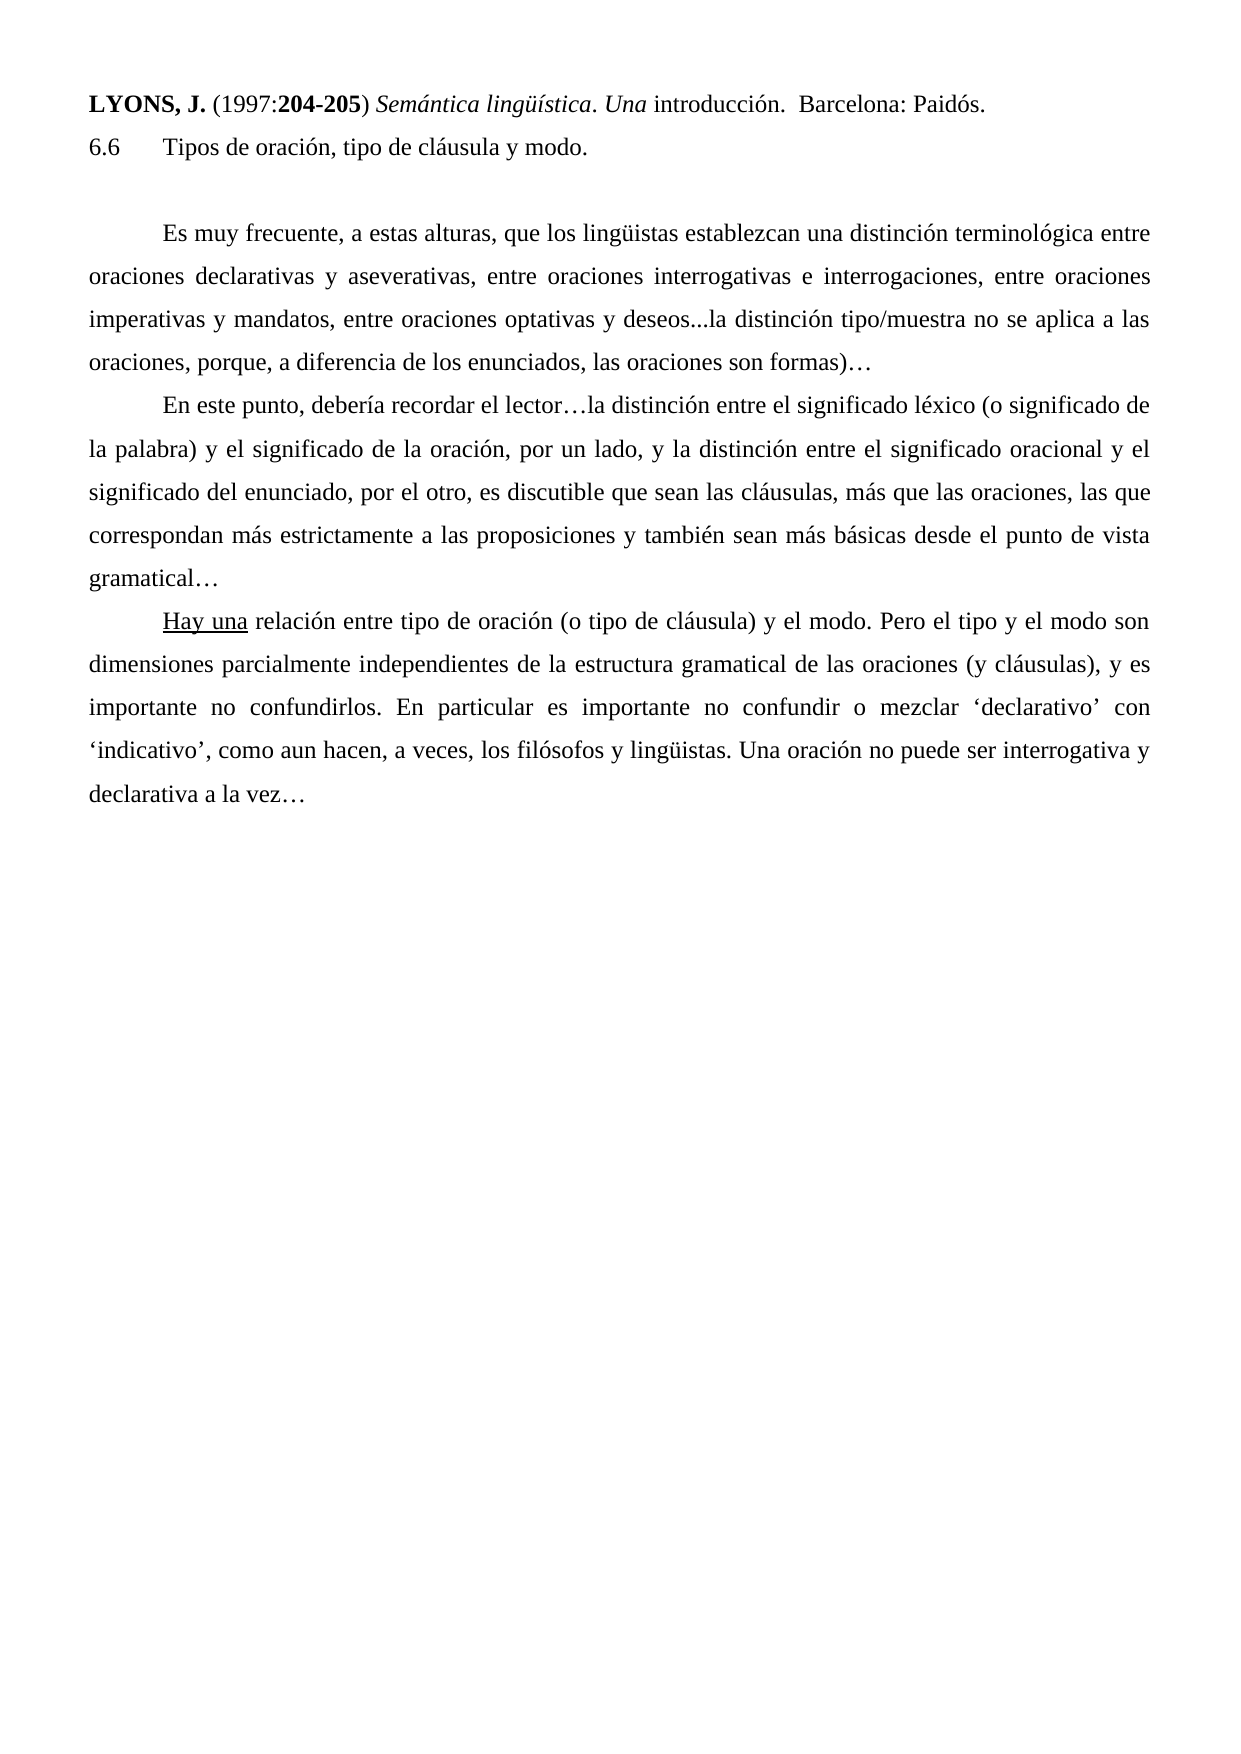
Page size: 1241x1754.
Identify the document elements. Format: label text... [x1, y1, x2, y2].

text 6.6 Tipos de oración, tipo de cláusula y modo. [89, 132, 1152, 161]
text Hay una relación entre tipo de oración (o tipo de cláusula) y el modo. Pero el tipo y el modo son dimensiones parcialmente independientes de la estructura gramatical de las oraciones (y cláusulas), y es importante no confundirlos. En particular es importante no confundir o mezclar ‘declarativo’ con ‘indicativo’, como aun hacen, a veces, los filósofos y lingüistas. Una oración no puede ser interrogativa y declarativa a la vez… [89, 606, 1152, 807]
text En este punto, debería recordar el lector…la distinción entre el significado léxico (o significado de la palabra) y el significado de la oración, por un lado, y la distinción entre el significado oracional y el significado del enunciado, por el otro, es discutible que sean las cláusulas, más que las oraciones, las que correspondan más estrictamente a las proposiciones y también sean más básicas desde el punto de vista gramatical… [89, 391, 1152, 592]
text LYONS, J. (1997:204-205) Semántica lingüística. Una introducción. Barcelona: Paidós. [89, 89, 1152, 117]
text Es muy frecuente, a estas alturas, que los lingüistas establezcan una distinción terminológica entre oraciones declarativas y aseverativas, entre oraciones interrogativas e interrogaciones, entre oraciones imperativas y mandatos, entre oraciones optativas y deseos...la distinción tipo/muestra no se aplica a las oraciones, porque, a diferencia de los enunciados, las oraciones son formas)… [89, 218, 1152, 376]
